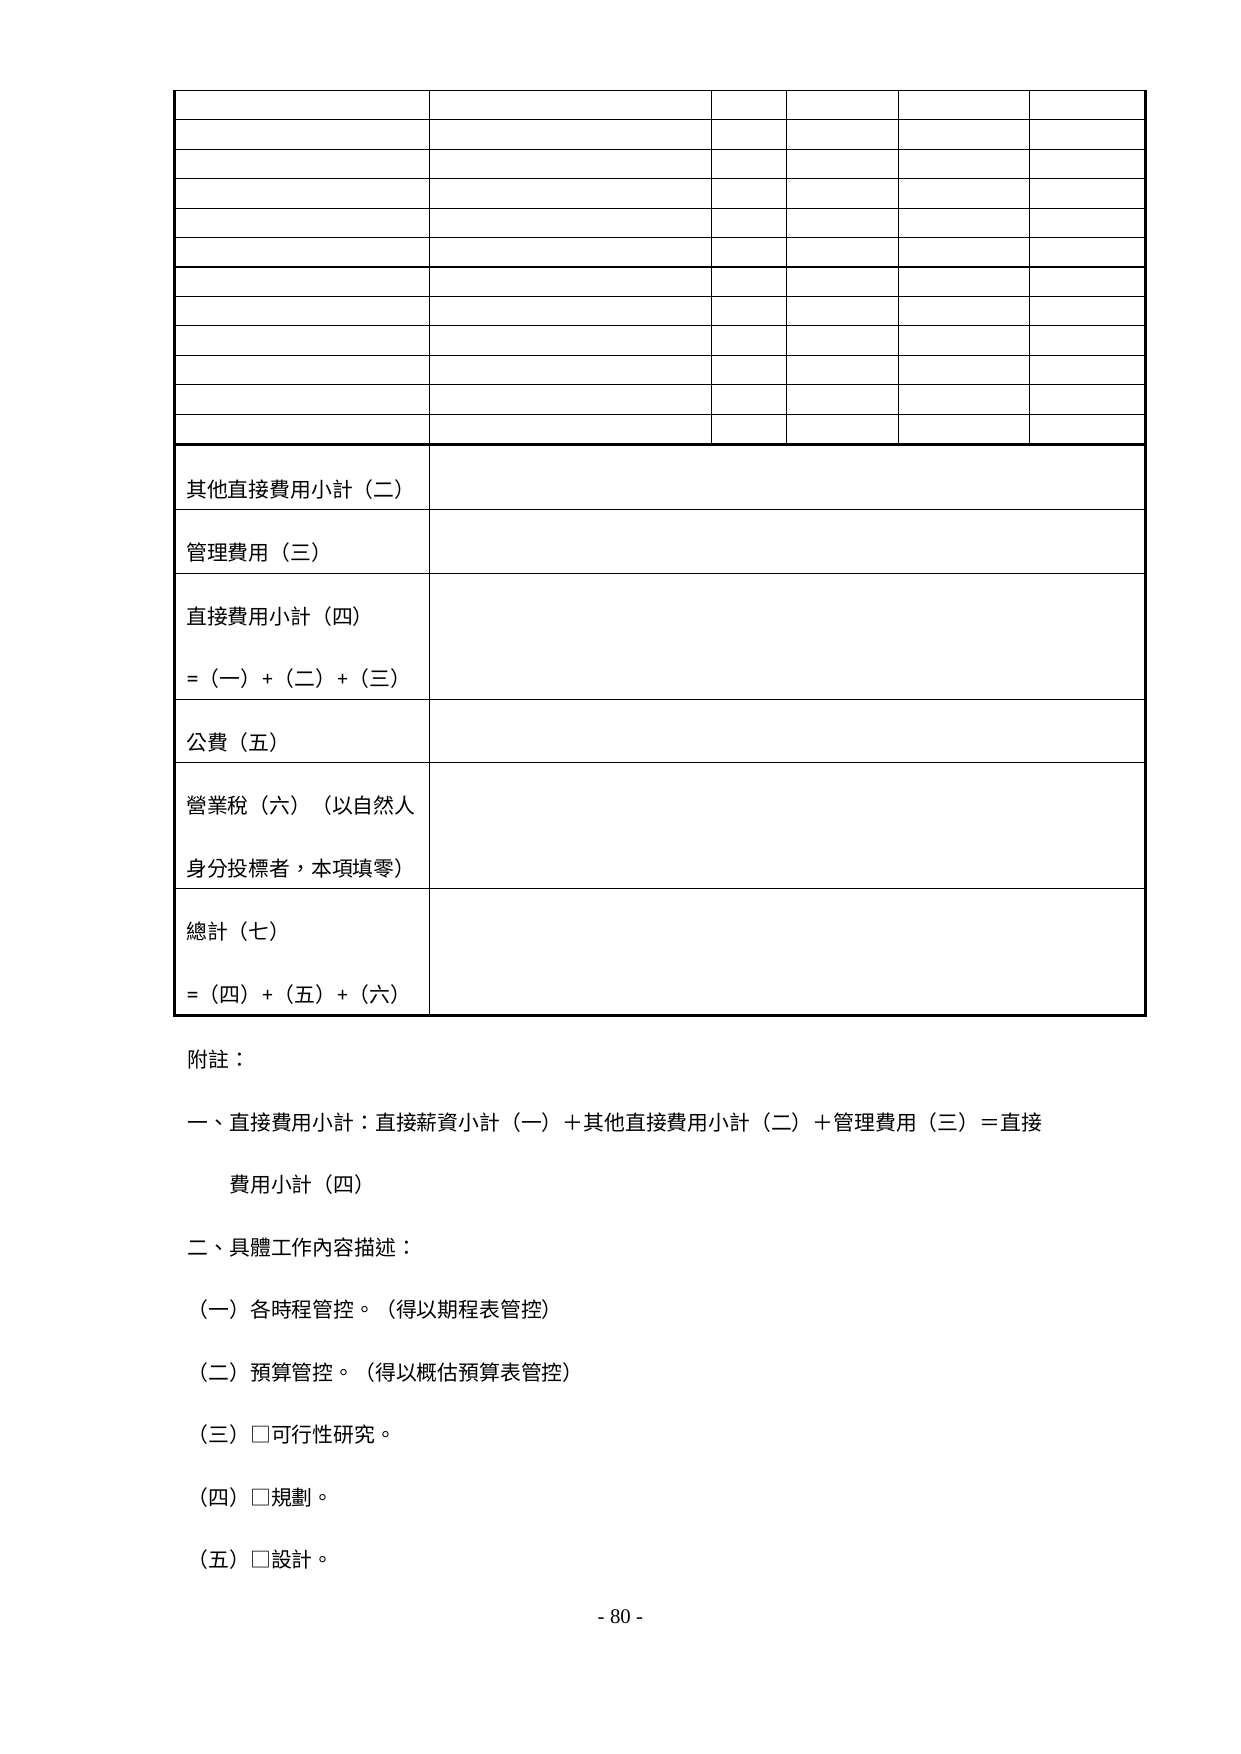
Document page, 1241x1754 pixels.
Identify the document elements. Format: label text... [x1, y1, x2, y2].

table_cell 總計（七） =（四）+（五）+（六） [176, 889, 429, 1014]
table_cell [712, 326, 786, 355]
table_cell [712, 297, 786, 325]
table_cell [787, 326, 898, 355]
table_cell [787, 179, 898, 207]
table_cell [430, 179, 711, 207]
table_cell [430, 120, 711, 148]
table_cell [1030, 268, 1144, 296]
table_cell [899, 415, 1029, 443]
table_cell [787, 150, 898, 178]
table_cell [176, 91, 429, 119]
table_cell [1030, 297, 1144, 325]
table_cell [1030, 120, 1144, 148]
table_cell [176, 120, 429, 148]
text 二、具體工作內容描述： [187, 1205, 1053, 1267]
table_cell [430, 326, 711, 355]
table_cell [899, 326, 1029, 355]
table_cell 管理費用（三） [176, 510, 429, 572]
table_cell [176, 297, 429, 325]
table_cell [430, 385, 711, 414]
table_cell [176, 150, 429, 178]
table_cell [430, 356, 711, 384]
table_cell [899, 385, 1029, 414]
table_cell [176, 385, 429, 414]
table_cell [176, 326, 429, 355]
table_cell [430, 574, 1144, 698]
table_cell [1030, 326, 1144, 355]
table_cell [176, 179, 429, 207]
table_cell [899, 297, 1029, 325]
table_cell [787, 209, 898, 237]
table_cell [1030, 179, 1144, 207]
table_cell [1030, 150, 1144, 178]
table_cell [712, 120, 786, 148]
table_cell [176, 415, 429, 443]
table_cell [899, 268, 1029, 296]
table_cell 其他直接費用小計（二） [176, 446, 429, 509]
table_cell [430, 446, 1144, 509]
text （四）□規劃。 [187, 1455, 1053, 1517]
table_cell [899, 356, 1029, 384]
table_cell [712, 385, 786, 414]
table_cell [430, 91, 711, 119]
text （二）預算管控。（得以概估預算表管控） [187, 1330, 1053, 1392]
table_cell 直接費用小計（四） =（一）+（二）+（三） [176, 574, 429, 698]
table_cell [430, 889, 1144, 1014]
table_cell [899, 120, 1029, 148]
text （一）各時程管控。（得以期程表管控） [187, 1267, 1053, 1330]
table_cell [1030, 415, 1144, 443]
table_cell [1030, 238, 1144, 266]
table_cell [430, 209, 711, 237]
table_cell [430, 415, 711, 443]
table_cell [899, 91, 1029, 119]
text 附註： [187, 1017, 1053, 1080]
table_cell [1030, 91, 1144, 119]
table_cell [899, 209, 1029, 237]
table_cell [712, 415, 786, 443]
table_cell [176, 209, 429, 237]
table_cell [712, 268, 786, 296]
table_cell [430, 238, 711, 266]
table_cell 公費（五） [176, 700, 429, 762]
table_cell [712, 209, 786, 237]
table_cell [712, 179, 786, 207]
table_cell [787, 238, 898, 266]
table_cell [787, 297, 898, 325]
table_cell [787, 268, 898, 296]
table_cell [430, 763, 1144, 888]
table_cell [430, 268, 711, 296]
table_cell [787, 120, 898, 148]
table_cell [1030, 356, 1144, 384]
table_cell [787, 91, 898, 119]
table_cell [899, 179, 1029, 207]
table_cell [1030, 385, 1144, 414]
table_cell [712, 150, 786, 178]
table_cell [176, 268, 429, 296]
table_cell [430, 297, 711, 325]
table_cell [787, 385, 898, 414]
text （五）□設計。 [187, 1517, 1053, 1580]
table_cell [430, 510, 1144, 572]
text 一、直接費用小計：直接薪資小計（一）＋其他直接費用小計（二）＋管理費用（三）＝直接費用小計（四） [187, 1080, 1053, 1205]
text （三）□可行性研究。 [187, 1392, 1053, 1455]
table_cell [1030, 209, 1144, 237]
table_cell [899, 238, 1029, 266]
table_cell 營業稅（六）（以自然人身分投標者，本項填零） [176, 763, 429, 888]
table_cell [430, 700, 1144, 762]
table_cell [787, 415, 898, 443]
table_cell [712, 91, 786, 119]
table_cell [712, 238, 786, 266]
table_cell [176, 238, 429, 266]
table_cell [787, 356, 898, 384]
table_cell [712, 356, 786, 384]
table_cell [430, 150, 711, 178]
table_cell [176, 356, 429, 384]
table_cell [899, 150, 1029, 178]
